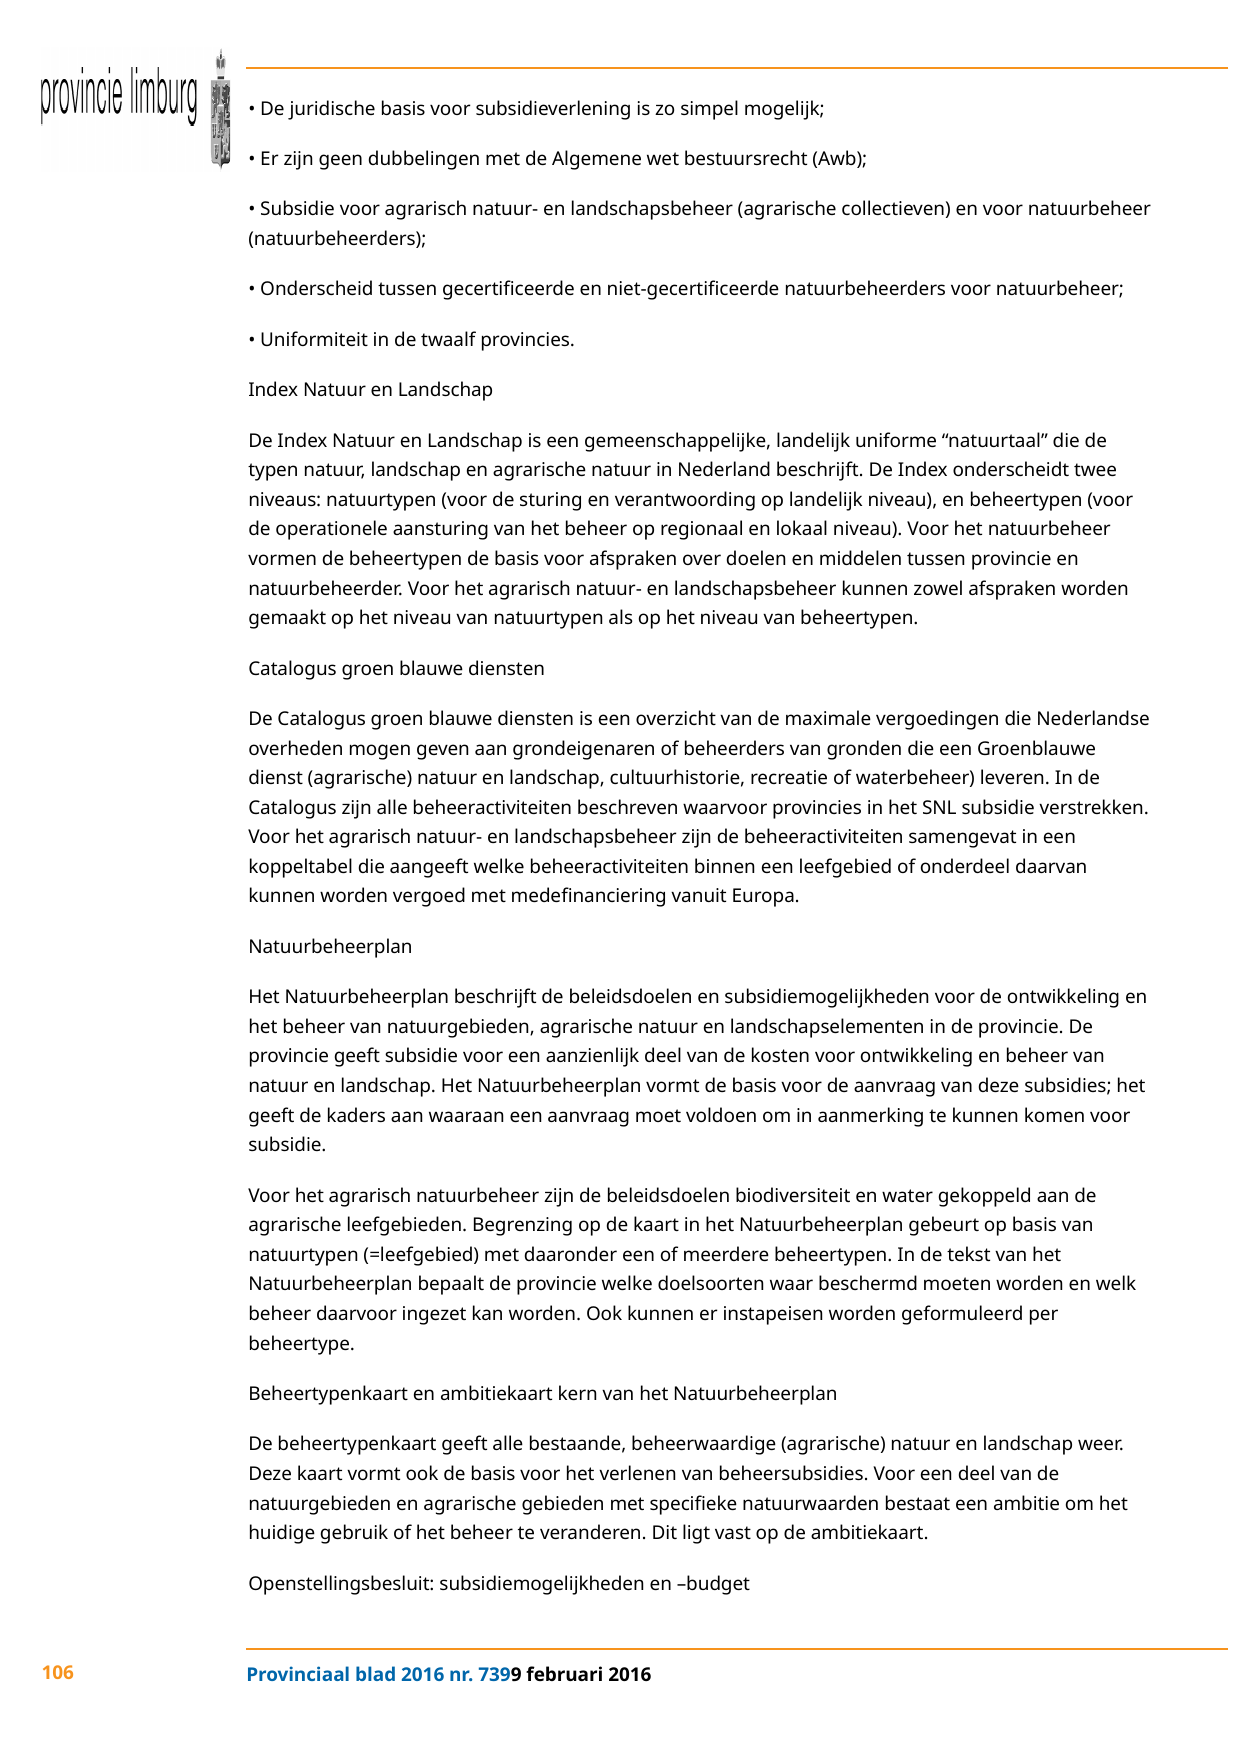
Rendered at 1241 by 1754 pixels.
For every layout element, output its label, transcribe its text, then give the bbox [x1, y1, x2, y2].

text Index Natuur en Landschap [248, 376, 1152, 402]
text Beheertypenkaart en ambitiekaart kern van het Natuurbeheerplan [248, 1380, 1152, 1406]
picture [41, 47, 231, 172]
text Openstellingsbesluit: subsidiemogelijkheden en –budget [248, 1570, 1152, 1596]
text • Onderscheid tussen gecertificeerde en niet-gecertificeerde natuurbeheerders voor natuurbeheer; [248, 276, 1152, 301]
text • Er zijn geen dubbelingen met de Algemene wet bestuursrecht (Awb); [248, 145, 1152, 171]
text • Subsidie voor agrarisch natuur- en landschapsbeheer (agrarische collectieven) en voor natuurbeheer (natuurbeheerders); [248, 196, 1152, 251]
text De Catalogus groen blauwe diensten is een overzicht van de maximale vergoedingen die Nederlandse overheden mogen geven aan grondeigenaren of beheerders van gronden die een Groenblauwe dienst (agrarische) natuur en landschap, cultuurhistorie, recreatie of waterbeheer) leveren. In de Catalogus zijn alle beheeractiviteiten beschreven waarvoor provincies in het SNL subsidie verstrekken. Voor het agrarisch natuur- en landschapsbeheer zijn de beheeractiviteiten samengevat in een koppeltabel die aangeeft welke beheeractiviteiten binnen een leefgebied of onderdeel daarvan kunnen worden vergoed met medefinanciering vanuit Europa. [248, 705, 1152, 908]
text Het Natuurbeheerplan beschrijft de beleidsdoelen en subsidiemogelijkheden voor de ontwikkeling en het beheer van natuurgebieden, agrarische natuur en landschapselementen in de provincie. De provincie geeft subsidie voor een aanzienlijk deel van de kosten voor ontwikkeling en beheer van natuur en landschap. Het Natuurbeheerplan vormt de basis voor de aanvraag van deze subsidies; het geeft de kaders aan waaraan een aanvraag moet voldoen om in aanmerking te kunnen komen voor subsidie. [248, 983, 1152, 1157]
text • De juridische basis voor subsidieverlening is zo simpel mogelijk; [248, 95, 1152, 121]
text De beheertypenkaart geeft alle bestaande, beheerwaardige (agrarische) natuur en landschap weer. Deze kaart vormt ook de basis voor het verlenen van beheersubsidies. Voor een deel van de natuurgebieden en agrarische gebieden met specifieke natuurwaarden bestaat een ambitie om het huidige gebruik of het beheer te veranderen. Dit ligt vast op de ambitiekaart. [248, 1431, 1152, 1545]
text Catalogus groen blauwe diensten [248, 655, 1152, 681]
text De Index Natuur en Landschap is een gemeenschappelijke, landelijk uniforme “natuurtaal” die de typen natuur, landschap en agrarische natuur in Nederland beschrijft. De Index onderscheidt twee niveaus: natuurtypen (voor de sturing en verantwoording op landelijk niveau), en beheertypen (voor de operationele aansturing van het beheer op regionaal en lokaal niveau). Voor het natuurbeheer vormen de beheertypen de basis voor afspraken over doelen en middelen tussen provincie en natuurbeheerder. Voor het agrarisch natuur- en landschapsbeheer kunnen zowel afspraken worden gemaakt op het niveau van natuurtypen als op het niveau van beheertypen. [248, 427, 1152, 630]
text Voor het agrarisch natuurbeheer zijn de beleidsdoelen biodiversiteit en water gekoppeld aan de agrarische leefgebieden. Begrenzing op de kaart in het Natuurbeheerplan gebeurt op basis van natuurtypen (=leefgebied) met daaronder een of meerdere beheertypen. In de tekst van het Natuurbeheerplan bepaalt de provincie welke doelsoorten waar beschermd moeten worden en welk beheer daarvoor ingezet kan worden. Ook kunnen er instapeisen worden geformuleerd per beheertype. [248, 1182, 1152, 1356]
text Natuurbeheerplan [248, 933, 1152, 959]
text • Uniformiteit in de twaalf provincies. [248, 326, 1152, 352]
